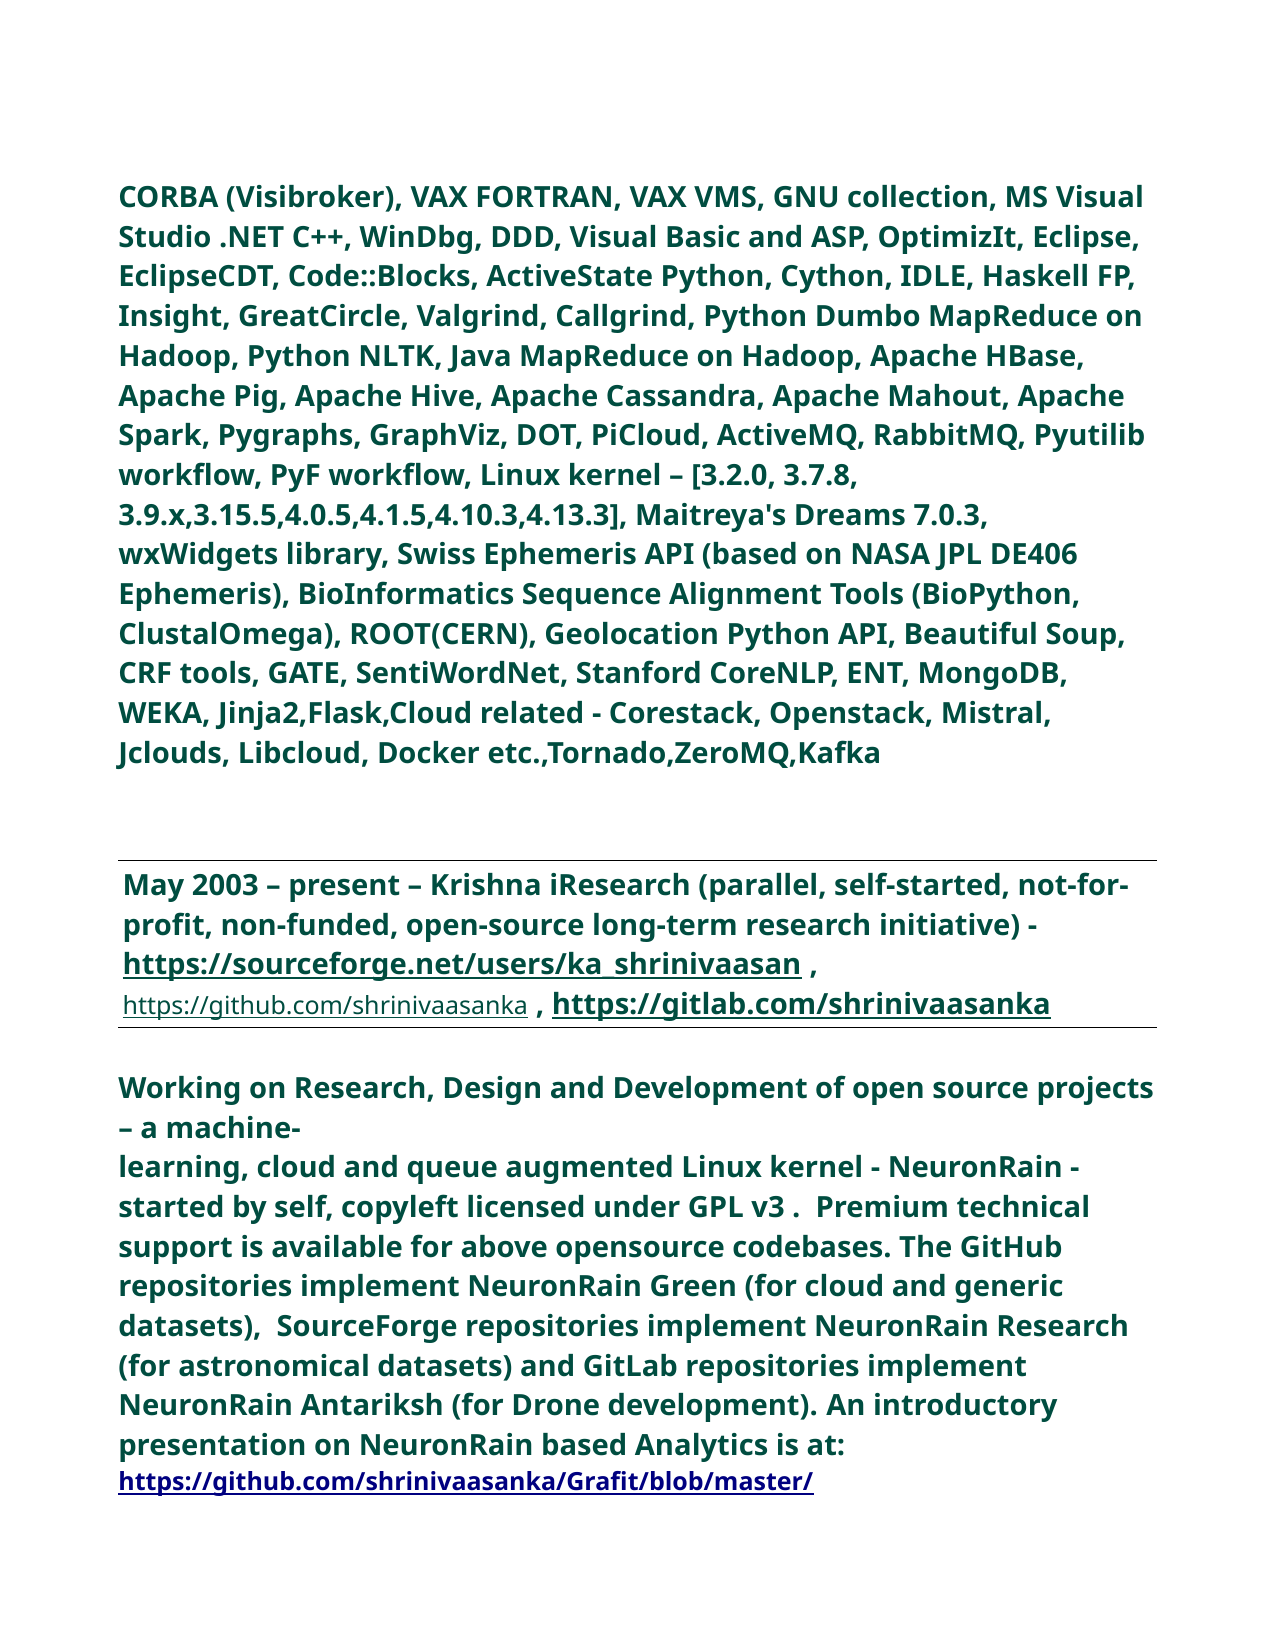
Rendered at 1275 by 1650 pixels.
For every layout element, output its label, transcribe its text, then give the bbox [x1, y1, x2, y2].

text https://github.com/shrinivaasanka/Grafit/blob/master/ [118, 1464, 1157, 1498]
text May 2003 – present – Krishna iResearch (parallel, self-started, not-for-profit, non-funded, open-source long-term research initiative) - https://sourceforge.net/users/ka_shrinivaasan , https://github.com/shrinivaasanka , https://gitlab.com/shrinivaasanka [118, 861, 1157, 1027]
text CORBA (Visibroker), VAX FORTRAN, VAX VMS, GNU collection, MS Visual Studio .NET C++, WinDbg, DDD, Visual Basic and ASP, OptimizIt, Eclipse, EclipseCDT, Code::Blocks, ActiveState Python, Cython, IDLE, Haskell FP, Insight, GreatCircle, Valgrind, Callgrind, Python Dumbo MapReduce on Hadoop, Python NLTK, Java MapReduce on Hadoop, Apache HBase, Apache Pig, Apache Hive, Apache Cassandra, Apache Mahout, Apache Spark, Pygraphs, GraphViz, DOT, PiCloud, ActiveMQ, RabbitMQ, Pyutilib workflow, PyF workflow, Linux kernel – [3.2.0, 3.7.8, 3.9.x,3.15.5,4.0.5,4.1.5,4.10.3,4.13.3], Maitreya's Dreams 7.0.3, wxWidgets library, Swiss Ephemeris API (based on NASA JPL DE406 Ephemeris), BioInformatics Sequence Alignment Tools (BioPython, ClustalOmega), ROOT(CERN), Geolocation Python API, Beautiful Soup, CRF tools, GATE, SentiWordNet, Stanford CoreNLP, ENT, MongoDB, WEKA, Jinja2,Flask,Cloud related - Corestack, Openstack, Mistral, Jclouds, Libcloud, Docker etc.,Tornado,ZeroMQ,Kafka [118, 176, 1157, 772]
text learning, cloud and queue augmented Linux kernel - NeuronRain - started by self, copyleft licensed under GPL v3 . Premium technical support is available for above opensource codebases. The GitHub repositories implement NeuronRain Green (for cloud and generic datasets), SourceForge repositories implement NeuronRain Research (for astronomical datasets) and GitLab repositories implement NeuronRain Antariksh (for Drone development). An introductory presentation on NeuronRain based Analytics is at: [118, 1147, 1157, 1464]
text Working on Research, Design and Development of open source projects – a machine- [118, 1067, 1157, 1147]
